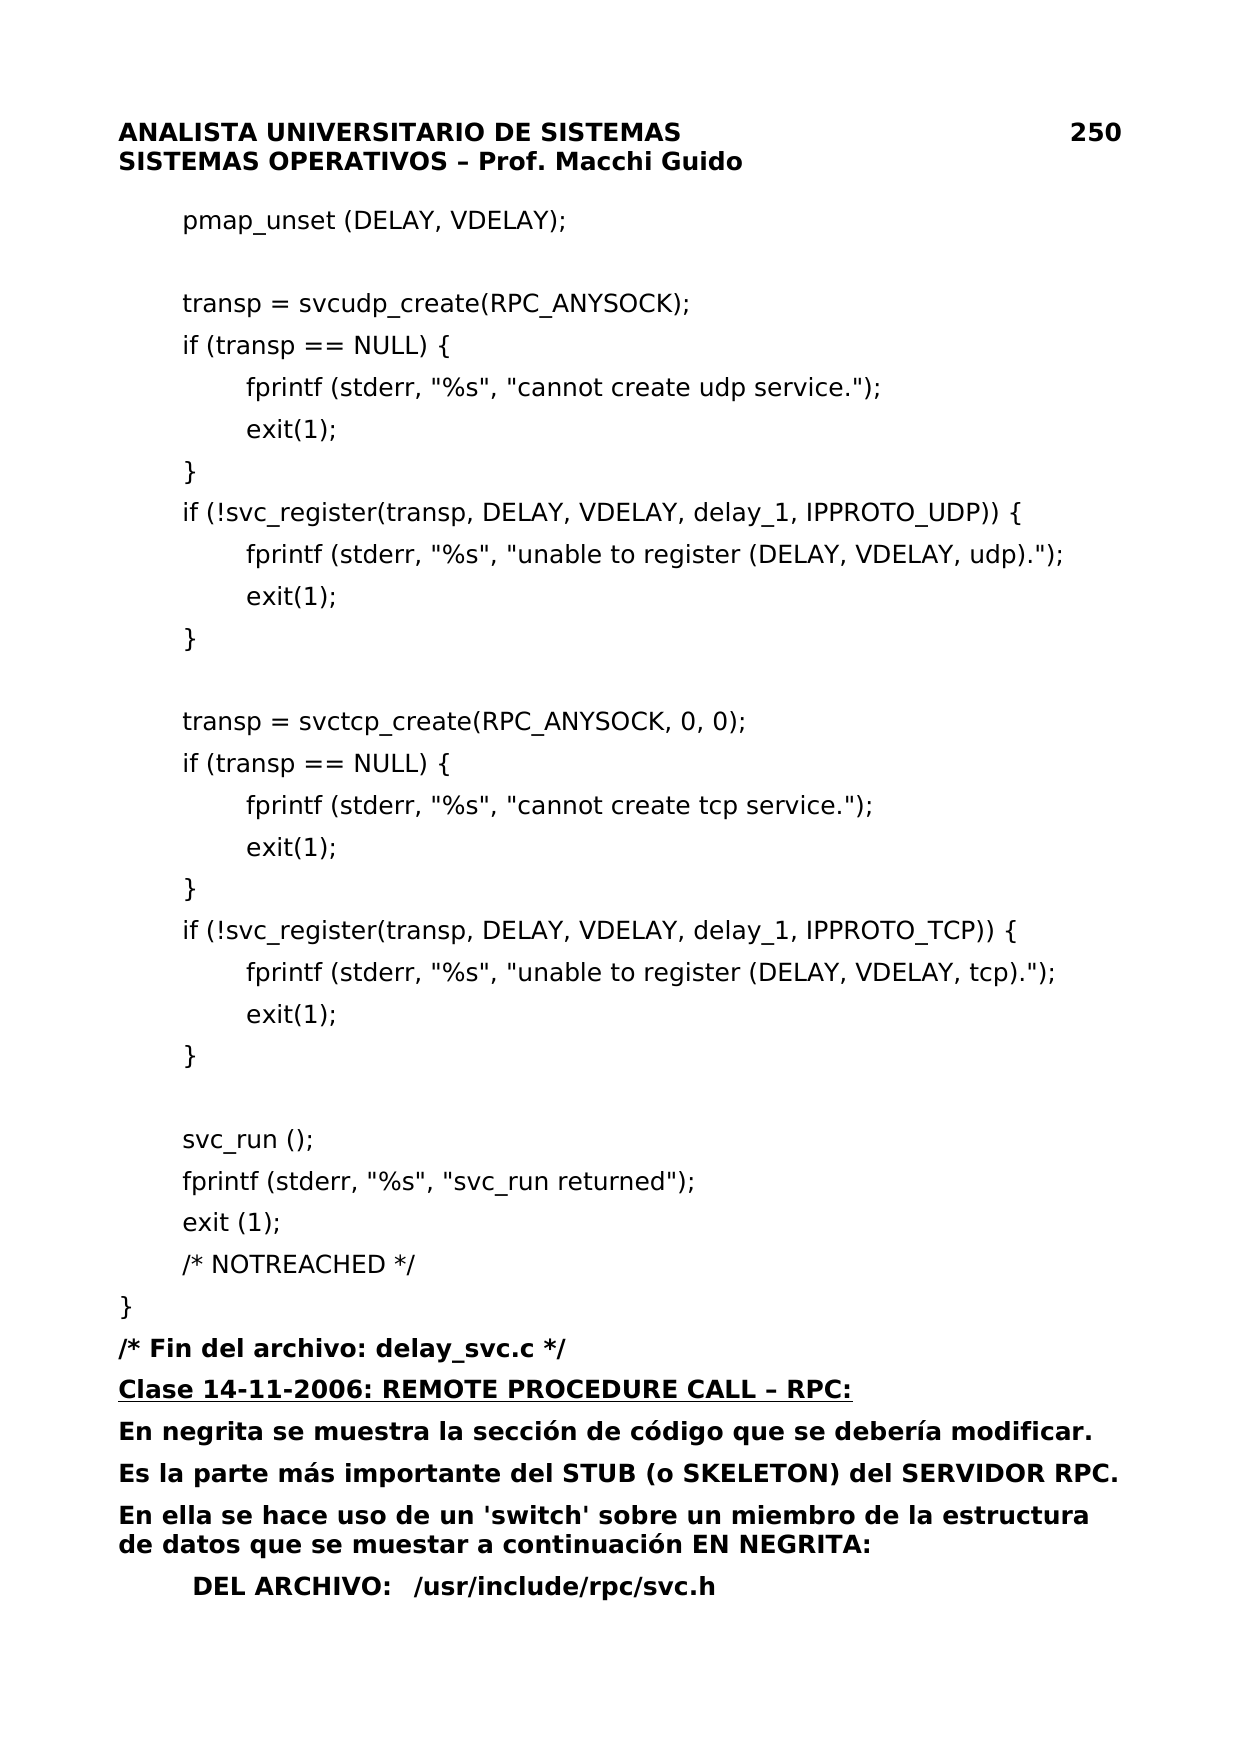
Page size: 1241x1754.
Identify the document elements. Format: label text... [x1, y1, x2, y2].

text En ella se hace uso de un 'switch' sobre un miembro de la estructura de datos que se muestar a continuación EN NEGRITA: [118, 1501, 1122, 1559]
text exit(1); [118, 1000, 1122, 1029]
text /* NOTREACHED */ [118, 1250, 1122, 1280]
text exit (1); [118, 1209, 1122, 1238]
text /* Fin del archivo: delay_svc.c */ [118, 1334, 1122, 1363]
text fprintf (stderr, "%s", "unable to register (DELAY, VDELAY, udp)."); [118, 540, 1122, 569]
text } [118, 1292, 1122, 1321]
text DEL ARCHIVO: /usr/include/rpc/svc.h [118, 1572, 1122, 1601]
text transp = svcudp_create(RPC_ANYSOCK); [118, 290, 1122, 319]
text if (!svc_register(transp, DELAY, VDELAY, delay_1, IPPROTO_TCP)) { [118, 916, 1122, 946]
text if (!svc_register(transp, DELAY, VDELAY, delay_1, IPPROTO_UDP)) { [118, 498, 1122, 528]
text fprintf (stderr, "%s", "cannot create tcp service."); [118, 791, 1122, 820]
text En negrita se muestra la sección de código que se debería modificar. [118, 1417, 1122, 1447]
text Clase 14-11-2006: REMOTE PROCEDURE CALL – RPC: [118, 1376, 1122, 1405]
text exit(1); [118, 415, 1122, 444]
text if (transp == NULL) { [118, 331, 1122, 361]
text fprintf (stderr, "%s", "svc_run returned"); [118, 1167, 1122, 1196]
text Es la parte más importante del STUB (o SKELETON) del SERVIDOR RPC. [118, 1459, 1122, 1488]
text fprintf (stderr, "%s", "unable to register (DELAY, VDELAY, tcp)."); [118, 958, 1122, 987]
text exit(1); [118, 582, 1122, 611]
text } [118, 624, 1122, 653]
text exit(1); [118, 833, 1122, 862]
text fprintf (stderr, "%s", "cannot create udp service."); [118, 373, 1122, 402]
text } [118, 457, 1122, 486]
text transp = svctcp_create(RPC_ANYSOCK, 0, 0); [118, 707, 1122, 737]
text if (transp == NULL) { [118, 749, 1122, 778]
text } [118, 874, 1122, 904]
text } [118, 1042, 1122, 1071]
text pmap_unset (DELAY, VDELAY); [118, 206, 1122, 235]
text svc_run (); [118, 1125, 1122, 1154]
